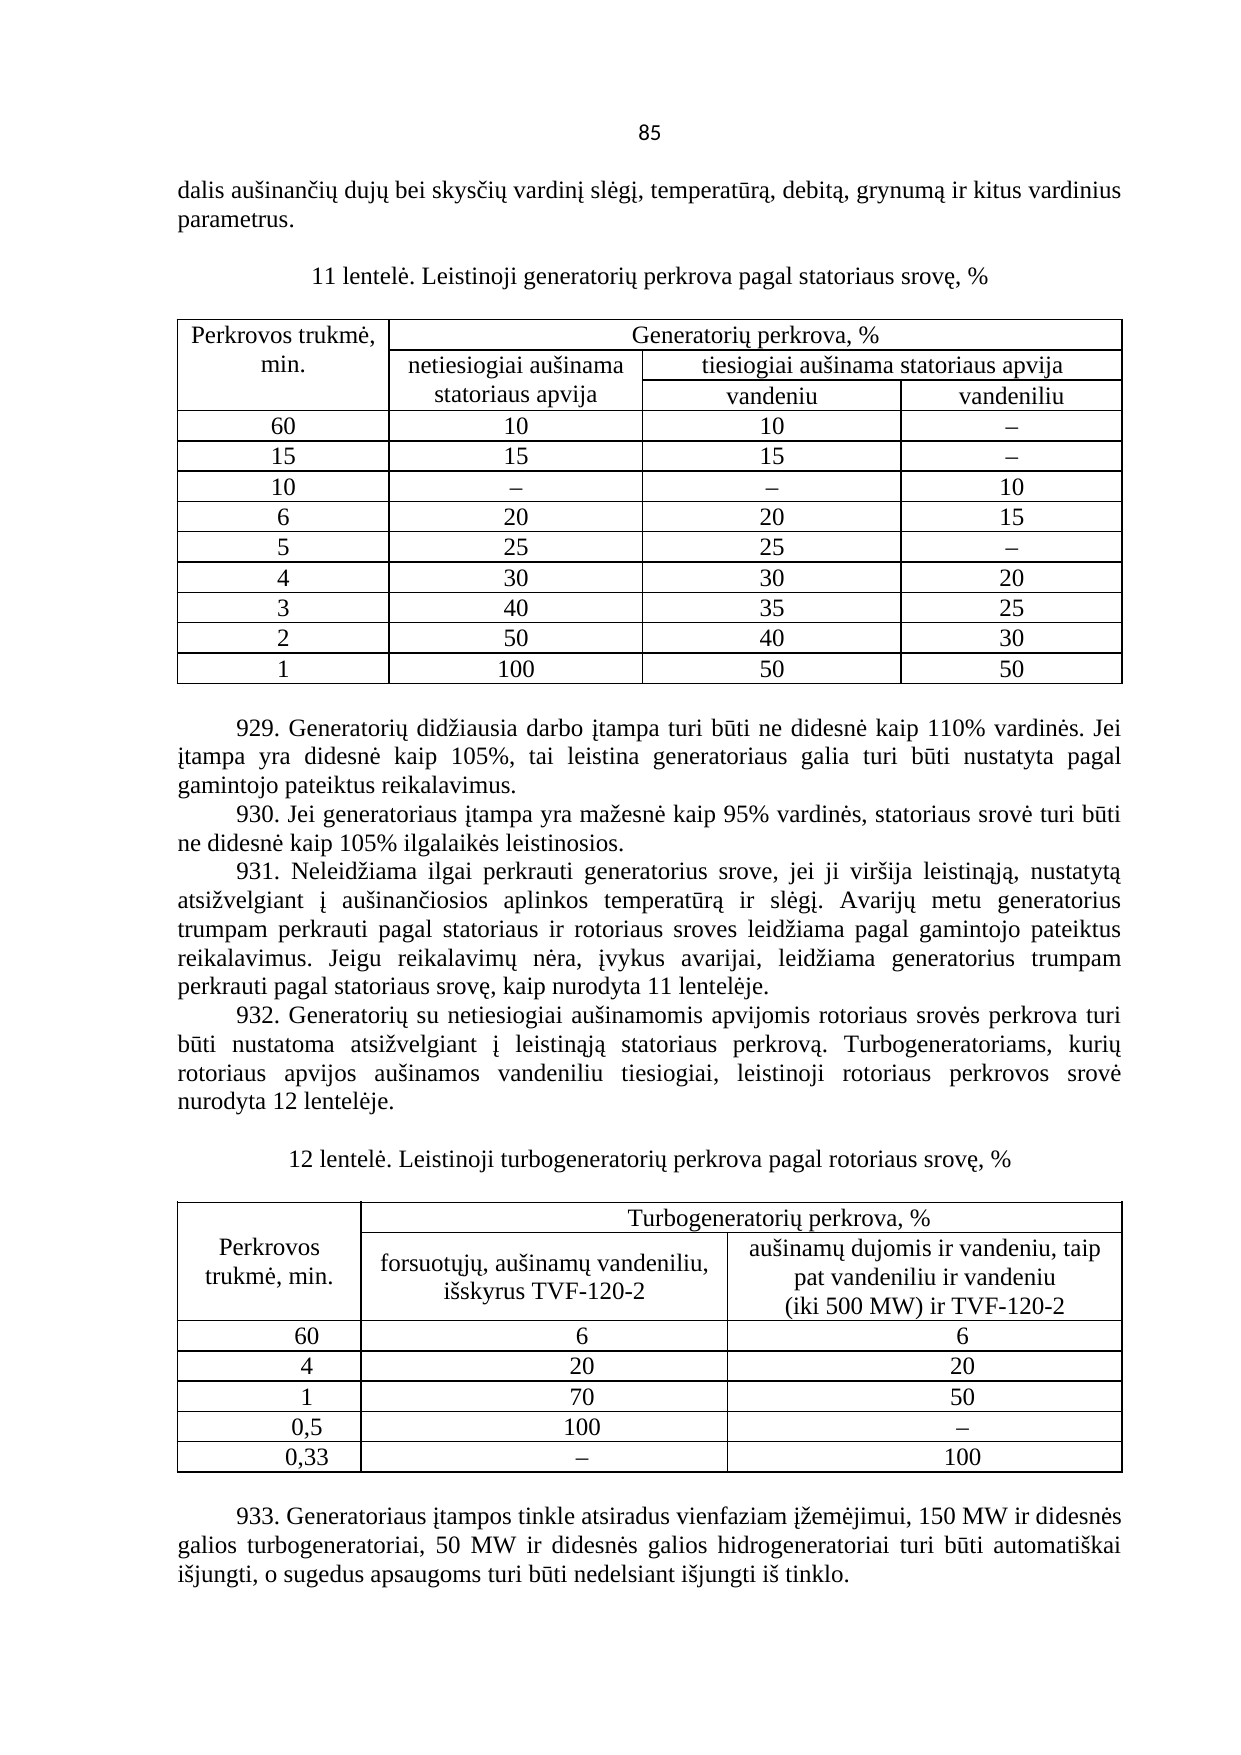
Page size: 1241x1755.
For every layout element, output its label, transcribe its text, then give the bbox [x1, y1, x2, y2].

text 930. Jei generatoriaus įtampa yra mažesnė kaip 95% vardinės, statoriaus srovė turi būti ne didesnė kaip 105% ilgalaikės leistinosios. [177, 799, 1122, 856]
table_cell aušinamų dujomis ir vandeniu, taip pat vandeniliu ir vandeniu (iki 500 MW) ir TVF-120-2 [728, 1233, 1121, 1319]
table_cell 10 [902, 472, 1121, 501]
table_cell netiesiogiai aušinama statoriaus apvija [390, 351, 642, 409]
table_cell 25 [643, 532, 900, 561]
table_cell 30 [902, 623, 1121, 652]
table_cell – [902, 411, 1121, 440]
table_cell 10 [390, 411, 642, 440]
table_header Perkrovos trukmė, min. [178, 1203, 360, 1319]
text 12 lentelė. Leistinoji turbogeneratorių perkrova pagal rotoriaus srovę, % [177, 1144, 1122, 1173]
text dalis aušinančių dujų bei skysčių vardinį slėgį, temperatūrą, debitą, grynumą ir kitus vardinius parametrus. [177, 175, 1122, 232]
table_cell 20 [362, 1352, 727, 1380]
table_cell 30 [390, 563, 642, 591]
table_cell 6 [728, 1321, 1121, 1350]
table_cell 25 [902, 593, 1121, 622]
table_cell – [902, 532, 1121, 561]
table_cell 50 [643, 654, 900, 682]
table_cell 4 [178, 563, 388, 591]
table_cell 60 [178, 411, 388, 440]
table_cell 50 [390, 623, 642, 652]
table_cell 15 [390, 442, 642, 470]
table_cell – [728, 1412, 1121, 1441]
table_cell 20 [728, 1352, 1121, 1380]
table_header Generatorių perkrova, % [390, 320, 1121, 349]
table_cell 1 [178, 1382, 360, 1411]
table_cell 6 [178, 502, 388, 531]
table_header Turbogeneratorių perkrova, % [362, 1203, 1121, 1232]
table_cell 10 [643, 411, 900, 440]
table_cell 0,5 [178, 1412, 360, 1441]
table_cell 5 [178, 532, 388, 561]
table_cell 20 [902, 563, 1121, 591]
table_cell 35 [643, 593, 900, 622]
table_cell 100 [728, 1442, 1121, 1471]
table_cell – [902, 442, 1121, 470]
text 11 lentelė. Leistinoji generatorių perkrova pagal statoriaus srovę, % [177, 261, 1122, 290]
table_cell – [643, 472, 900, 501]
table_cell 100 [390, 654, 642, 682]
table_cell – [362, 1442, 727, 1471]
table_cell 2 [178, 623, 388, 652]
text 931. Neleidžiama ilgai perkrauti generatorius srove, jei ji viršija leistinąją, nustatytą atsižvelgiant į aušinančiosios aplinkos temperatūrą ir slėgį. Avarijų metu generatorius trumpam perkrauti pagal statoriaus ir rotoriaus sroves leidžiama pagal gamintojo pateiktus reikalavimus. Jeigu reikalavimų nėra, įvykus avarijai, leidžiama generatorius trumpam perkrauti pagal statoriaus srovę, kaip nurodyta 11 lentelėje. [177, 856, 1122, 1000]
table_cell 70 [362, 1382, 727, 1411]
table_cell 25 [390, 532, 642, 561]
text 932. Generatorių su netiesiogiai aušinamomis apvijomis rotoriaus srovės perkrova turi būti nustatoma atsižvelgiant į leistinąją statoriaus perkrovą. Turbogeneratoriams, kurių rotoriaus apvijos aušinamos vandeniliu tiesiogiai, leistinoji rotoriaus perkrovos srovė nurodyta 12 lentelėje. [177, 1000, 1122, 1115]
table_cell 50 [902, 654, 1121, 682]
table_cell 0,33 [178, 1442, 360, 1471]
table_cell 30 [643, 563, 900, 591]
table_cell 10 [178, 472, 388, 501]
table_cell 100 [362, 1412, 727, 1441]
table_cell 40 [643, 623, 900, 652]
table_cell tiesiogiai aušinama statoriaus apvija [643, 351, 1121, 379]
table_cell 15 [178, 442, 388, 470]
table_cell 15 [902, 502, 1121, 531]
table_cell vandeniliu [902, 381, 1121, 409]
table_cell 40 [390, 593, 642, 622]
table_cell 4 [178, 1352, 360, 1380]
table_header Perkrovos trukmė, min. [178, 320, 388, 409]
table_cell 3 [178, 593, 388, 622]
table_cell – [390, 472, 642, 501]
table_cell 20 [643, 502, 900, 531]
table_cell 60 [178, 1321, 360, 1350]
table_cell vandeniu [643, 381, 900, 409]
table_cell 1 [178, 654, 388, 682]
table_cell 50 [728, 1382, 1121, 1411]
table_cell 6 [362, 1321, 727, 1350]
text 929. Generatorių didžiausia darbo įtampa turi būti ne didesnė kaip 110% vardinės. Jei įtampa yra didesnė kaip 105%, tai leistina generatoriaus galia turi būti nustatyta pagal gamintojo pateiktus reikalavimus. [177, 713, 1122, 799]
table_cell 15 [643, 442, 900, 470]
table_cell forsuotųjų, aušinamų vandeniliu, išskyrus TVF-120-2 [362, 1233, 727, 1319]
text 933. Generatoriaus įtampos tinkle atsiradus vienfaziam įžemėjimui, 150 MW ir didesnės galios turbogeneratoriai, 50 MW ir didesnės galios hidrogeneratoriai turi būti automatiškai išjungti, o sugedus apsaugoms turi būti nedelsiant išjungti iš tinklo. [177, 1501, 1122, 1588]
table_cell 20 [390, 502, 642, 531]
